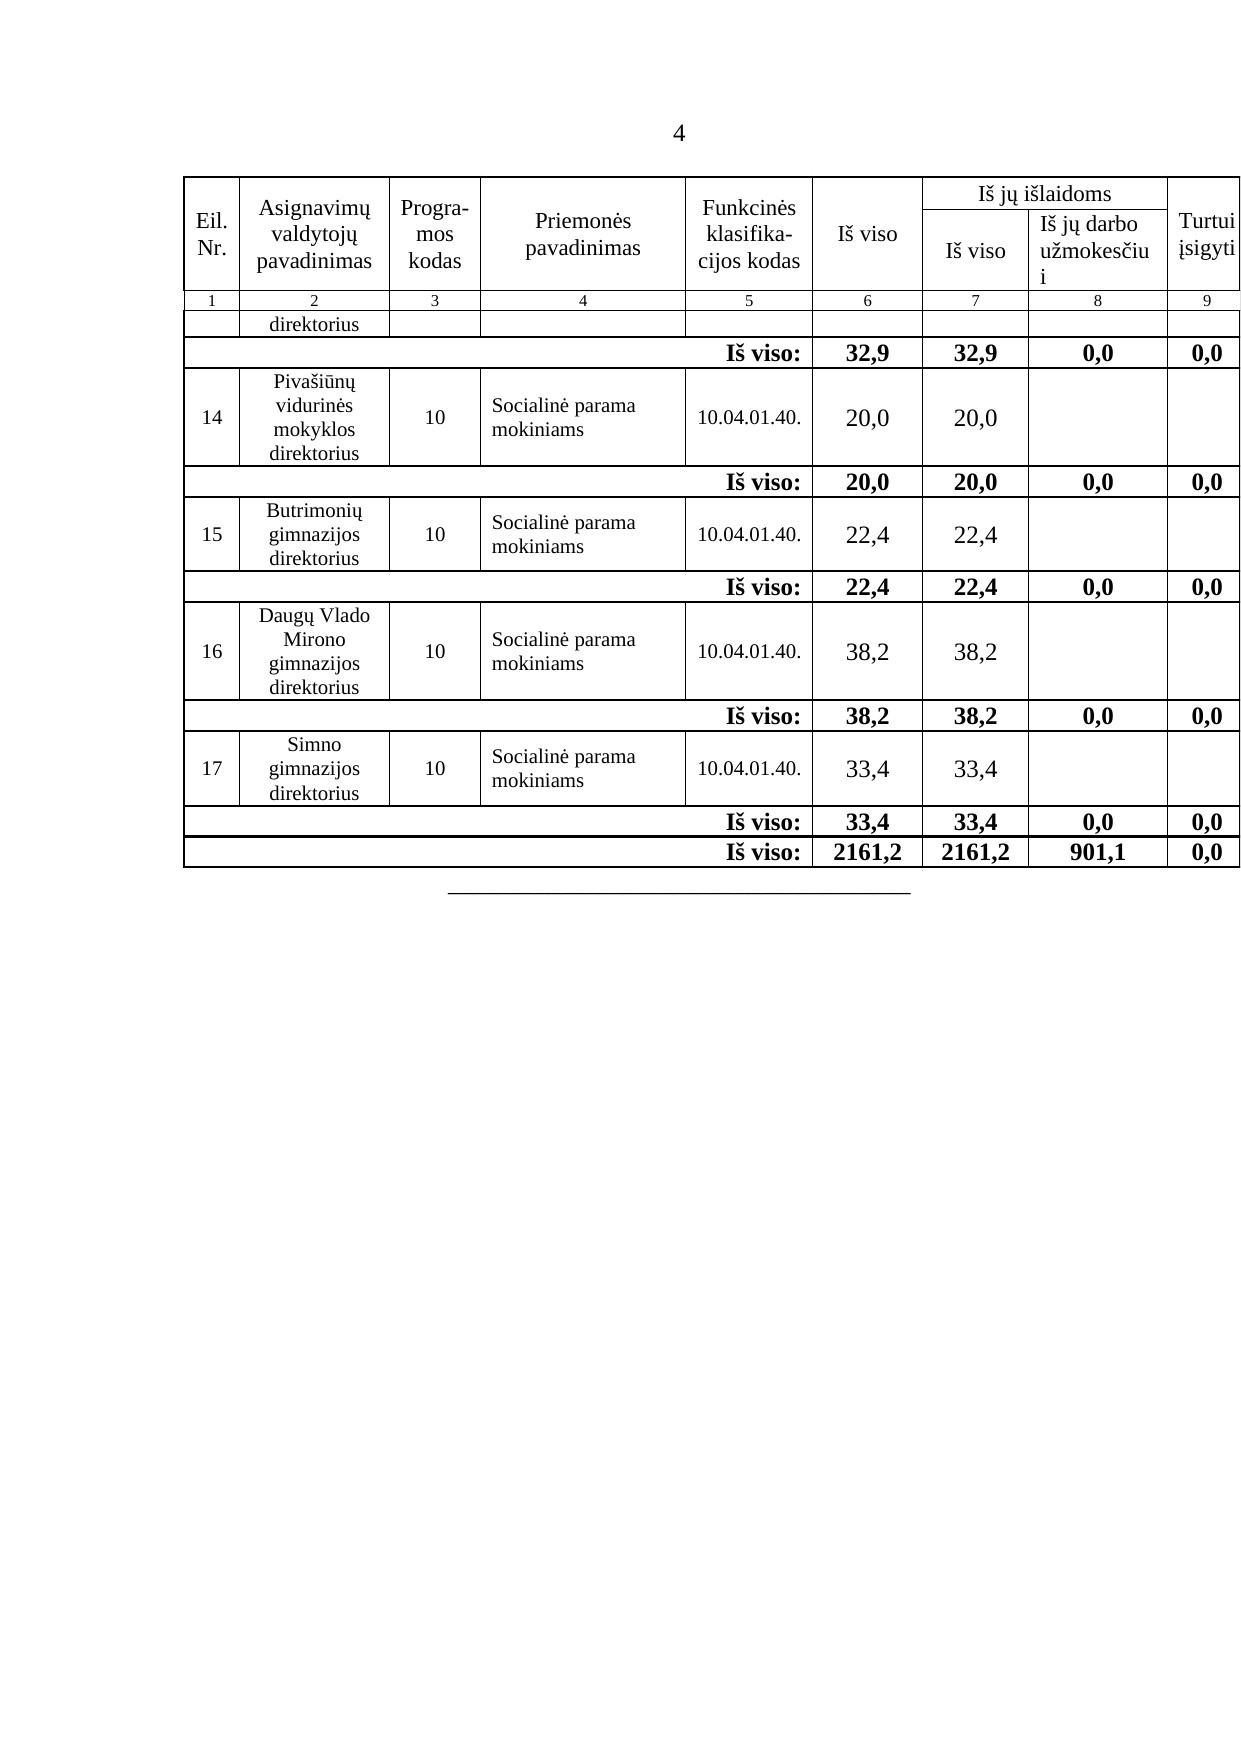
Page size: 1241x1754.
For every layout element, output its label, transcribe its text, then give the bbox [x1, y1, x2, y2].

table_cell Iš viso: [185, 572, 812, 601]
table_cell 22,4 [923, 498, 1028, 570]
table_cell Iš viso [923, 210, 1028, 289]
table_cell 4 [481, 291, 685, 310]
table_cell 20,0 [923, 467, 1028, 496]
table_header Priemonės pavadinimas [481, 178, 685, 289]
table_cell [1029, 311, 1167, 336]
table_cell [1168, 498, 1239, 570]
text _____________________________________ [177, 868, 1181, 897]
table_cell 38,2 [813, 701, 922, 730]
table_cell 2 [240, 291, 389, 310]
table_cell Iš viso: [185, 807, 812, 835]
table_cell 0,0 [1168, 701, 1239, 730]
table_cell 8 [1029, 291, 1167, 310]
table_cell Socialinė parama mokiniams [481, 732, 685, 804]
table_cell [1168, 311, 1239, 336]
table_cell 10.04.01.40. [686, 498, 812, 570]
table_cell 1 [185, 291, 239, 310]
table_cell 33,4 [923, 807, 1028, 835]
table_cell 20,0 [813, 467, 922, 496]
table_cell Socialinė parama mokiniams [481, 369, 685, 465]
table_cell [1029, 369, 1167, 465]
table_cell [1168, 369, 1239, 465]
table_cell 38,2 [923, 701, 1028, 730]
table_cell 15 [185, 498, 239, 570]
table_cell 38,2 [813, 603, 922, 699]
table_cell 10 [390, 603, 480, 699]
table_cell [1029, 603, 1167, 699]
table_cell 0,0 [1168, 338, 1239, 367]
table_cell Simno gimnazijos direktorius [240, 732, 389, 804]
table_cell 9 [1168, 291, 1240, 310]
table_cell 10 [390, 369, 480, 465]
table_cell 22,4 [813, 498, 922, 570]
table_cell 5 [686, 291, 812, 310]
table_cell 33,4 [813, 732, 922, 804]
table_cell 0,0 [1029, 572, 1167, 601]
table_cell [481, 311, 685, 336]
table_cell 32,9 [813, 338, 922, 367]
table_header Asignavimų valdytojų pavadinimas [240, 178, 389, 289]
table_cell Iš viso: [185, 467, 812, 496]
table_cell 10.04.01.40. [686, 732, 812, 804]
table_cell 0,0 [1168, 572, 1239, 601]
table_header Eil. Nr. [185, 178, 239, 289]
table_header Iš viso [813, 178, 922, 289]
table_cell 22,4 [813, 572, 922, 601]
table_cell [923, 311, 1028, 336]
table_cell [1029, 498, 1167, 570]
table_cell 901,1 [1029, 838, 1167, 866]
table_cell 14 [185, 369, 239, 465]
table_cell 0,0 [1029, 807, 1167, 835]
table_cell Pivašiūnų vidurinės mokyklos direktorius [240, 369, 389, 465]
table_cell Iš viso: [185, 338, 812, 367]
table_cell 38,2 [923, 603, 1028, 699]
table_cell Socialinė parama mokiniams [481, 603, 685, 699]
table_cell 2161,2 [923, 838, 1028, 866]
table_cell 0,0 [1029, 467, 1167, 496]
table_cell Iš jų darbo užmokesčiui [1029, 210, 1167, 289]
table_cell 10.04.01.40. [686, 369, 812, 465]
table_cell 10 [390, 732, 480, 804]
table_cell [1029, 732, 1167, 804]
table_cell 20,0 [813, 369, 922, 465]
table_cell 16 [185, 603, 239, 699]
table_cell 22,4 [923, 572, 1028, 601]
table_cell direktorius [240, 311, 389, 336]
table_cell Iš viso: [185, 701, 812, 730]
table_cell [813, 311, 922, 336]
table_cell [1168, 603, 1239, 699]
table_cell [1168, 732, 1239, 804]
table_cell 0,0 [1029, 701, 1167, 730]
table_header Iš jų išlaidoms [923, 178, 1167, 208]
table_cell Iš viso: [185, 838, 812, 866]
table_header Progra-mos kodas [390, 178, 480, 289]
table_cell 17 [185, 732, 239, 804]
table_cell 0,0 [1029, 338, 1167, 367]
table_cell 20,0 [923, 369, 1028, 465]
table_header Turtui įsigyti [1168, 178, 1239, 289]
table_cell 0,0 [1168, 807, 1239, 835]
table_cell 3 [390, 291, 480, 310]
table_cell 7 [923, 291, 1028, 310]
table_cell 33,4 [923, 732, 1028, 804]
table_cell 10 [390, 498, 480, 570]
table_cell [185, 311, 239, 336]
table_cell Daugų Vlado Mirono gimnazijos direktorius [240, 603, 389, 699]
table_cell [686, 311, 812, 336]
table_cell [390, 311, 480, 336]
table_cell 6 [813, 291, 922, 310]
table_cell Socialinė parama mokiniams [481, 498, 685, 570]
table_cell 0,0 [1168, 467, 1239, 496]
table_cell 10.04.01.40. [686, 603, 812, 699]
table_cell 2161,2 [813, 838, 922, 866]
table_cell 32,9 [923, 338, 1028, 367]
table_cell 0,0 [1168, 838, 1239, 866]
table_cell 33,4 [813, 807, 922, 835]
table_header Funkcinės klasifika-cijos kodas [686, 178, 812, 289]
table_cell Butrimonių gimnazijos direktorius [240, 498, 389, 570]
